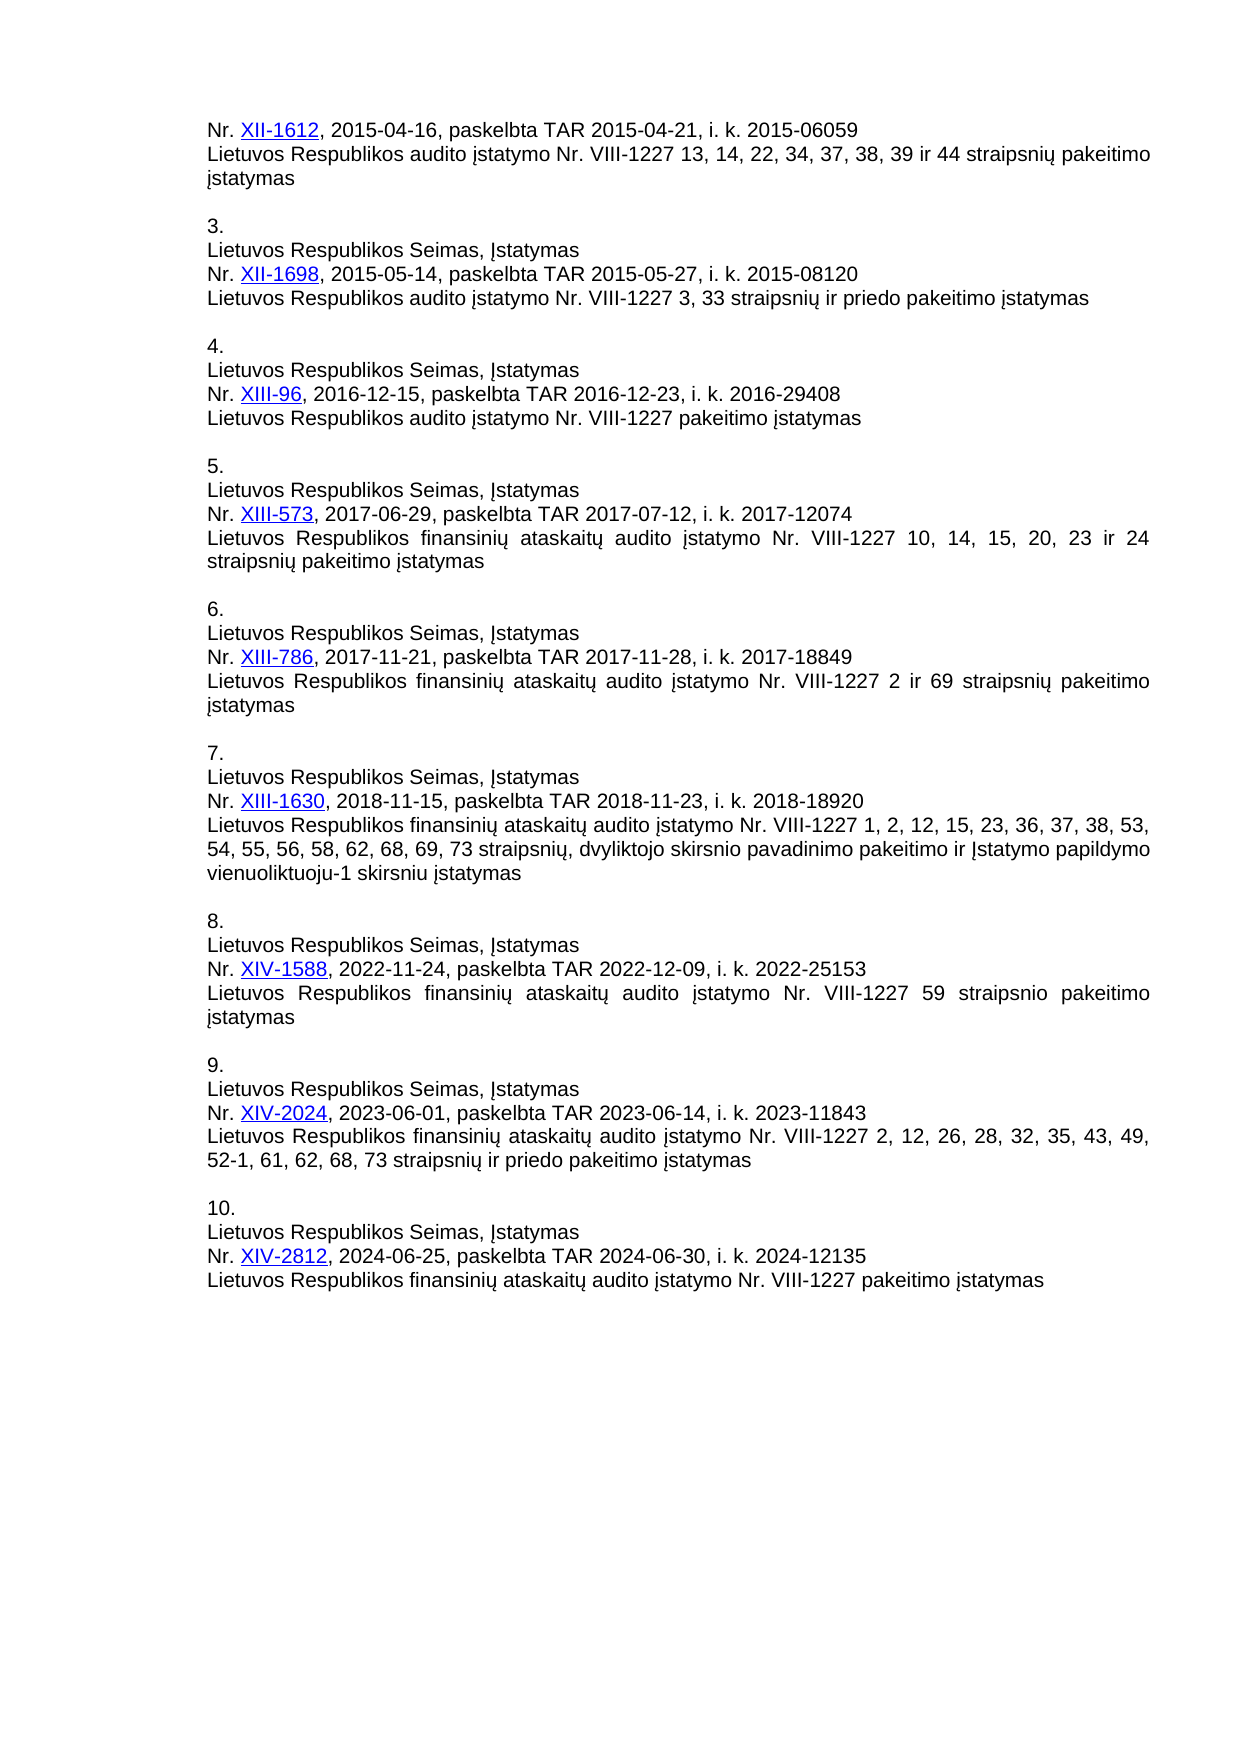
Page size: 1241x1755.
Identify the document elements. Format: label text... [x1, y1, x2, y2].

text Nr. XIII-573, 2017-06-29, paskelbta TAR 2017-07-12, i. k. 2017-12074 [207, 501, 1152, 525]
text Lietuvos Respublikos Seimas, Įstatymas [207, 358, 1152, 382]
text Lietuvos Respublikos audito įstatymo Nr. VIII-1227 3, 33 straipsnių ir priedo pakeitimo įstatymas [207, 286, 1152, 310]
text Lietuvos Respublikos Seimas, Įstatymas [207, 1220, 1152, 1244]
text 10. [207, 1196, 1152, 1220]
text Lietuvos Respublikos Seimas, Įstatymas [207, 477, 1152, 501]
text Nr. XIV-2024, 2023-06-01, paskelbta TAR 2023-06-14, i. k. 2023-11843 [207, 1100, 1152, 1124]
text 8. [207, 909, 1152, 933]
text Lietuvos Respublikos finansinių ataskaitų audito įstatymo Nr. VIII-1227 10, 14, 15, 20, 23 ir 24 straipsnių pakeitimo įstatymas [207, 525, 1152, 573]
text Lietuvos Respublikos audito įstatymo Nr. VIII-1227 pakeitimo įstatymas [207, 406, 1152, 429]
text 7. [207, 741, 1152, 765]
text Nr. XIV-1588, 2022-11-24, paskelbta TAR 2022-12-09, i. k. 2022-25153 [207, 957, 1152, 981]
text 4. [207, 334, 1152, 358]
text Nr. XIII-786, 2017-11-21, paskelbta TAR 2017-11-28, i. k. 2017-18849 [207, 645, 1152, 669]
text 9. [207, 1052, 1152, 1076]
text Nr. XII-1698, 2015-05-14, paskelbta TAR 2015-05-27, i. k. 2015-08120 [207, 262, 1152, 286]
text Lietuvos Respublikos finansinių ataskaitų audito įstatymo Nr. VIII-1227 1, 2, 12, 15, 23, 36, 37, 38, 53, 54, 55, 56, 58, 62, 68, 69, 73 straipsnių, dvyliktojo skirsnio pavadinimo pakeitimo ir Įstatymo papildymo vienuoliktuoju-1 skirsniu įstatymas [207, 813, 1152, 885]
text Lietuvos Respublikos Seimas, Įstatymas [207, 765, 1152, 789]
text Lietuvos Respublikos Seimas, Įstatymas [207, 1076, 1152, 1100]
text Nr. XIII-96, 2016-12-15, paskelbta TAR 2016-12-23, i. k. 2016-29408 [207, 382, 1152, 406]
text Nr. XII-1612, 2015-04-16, paskelbta TAR 2015-04-21, i. k. 2015-06059 [207, 118, 1152, 142]
text Lietuvos Respublikos Seimas, Įstatymas [207, 238, 1152, 262]
text Nr. XIV-2812, 2024-06-25, paskelbta TAR 2024-06-30, i. k. 2024-12135 [207, 1244, 1152, 1268]
text Nr. XIII-1630, 2018-11-15, paskelbta TAR 2018-11-23, i. k. 2018-18920 [207, 789, 1152, 813]
text 5. [207, 453, 1152, 477]
text Lietuvos Respublikos finansinių ataskaitų audito įstatymo Nr. VIII-1227 2, 12, 26, 28, 32, 35, 43, 49, 52-1, 61, 62, 68, 73 straipsnių ir priedo pakeitimo įstatymas [207, 1124, 1152, 1172]
text Lietuvos Respublikos finansinių ataskaitų audito įstatymo Nr. VIII-1227 2 ir 69 straipsnių pakeitimo įstatymas [207, 669, 1152, 717]
text 3. [207, 214, 1152, 238]
text Lietuvos Respublikos finansinių ataskaitų audito įstatymo Nr. VIII-1227 pakeitimo įstatymas [207, 1268, 1152, 1292]
text Lietuvos Respublikos audito įstatymo Nr. VIII-1227 13, 14, 22, 34, 37, 38, 39 ir 44 straipsnių pakeitimo įstatymas [207, 142, 1152, 190]
text Lietuvos Respublikos finansinių ataskaitų audito įstatymo Nr. VIII-1227 59 straipsnio pakeitimo įstatymas [207, 981, 1152, 1028]
text Lietuvos Respublikos Seimas, Įstatymas [207, 621, 1152, 645]
text 6. [207, 597, 1152, 621]
text Lietuvos Respublikos Seimas, Įstatymas [207, 933, 1152, 957]
